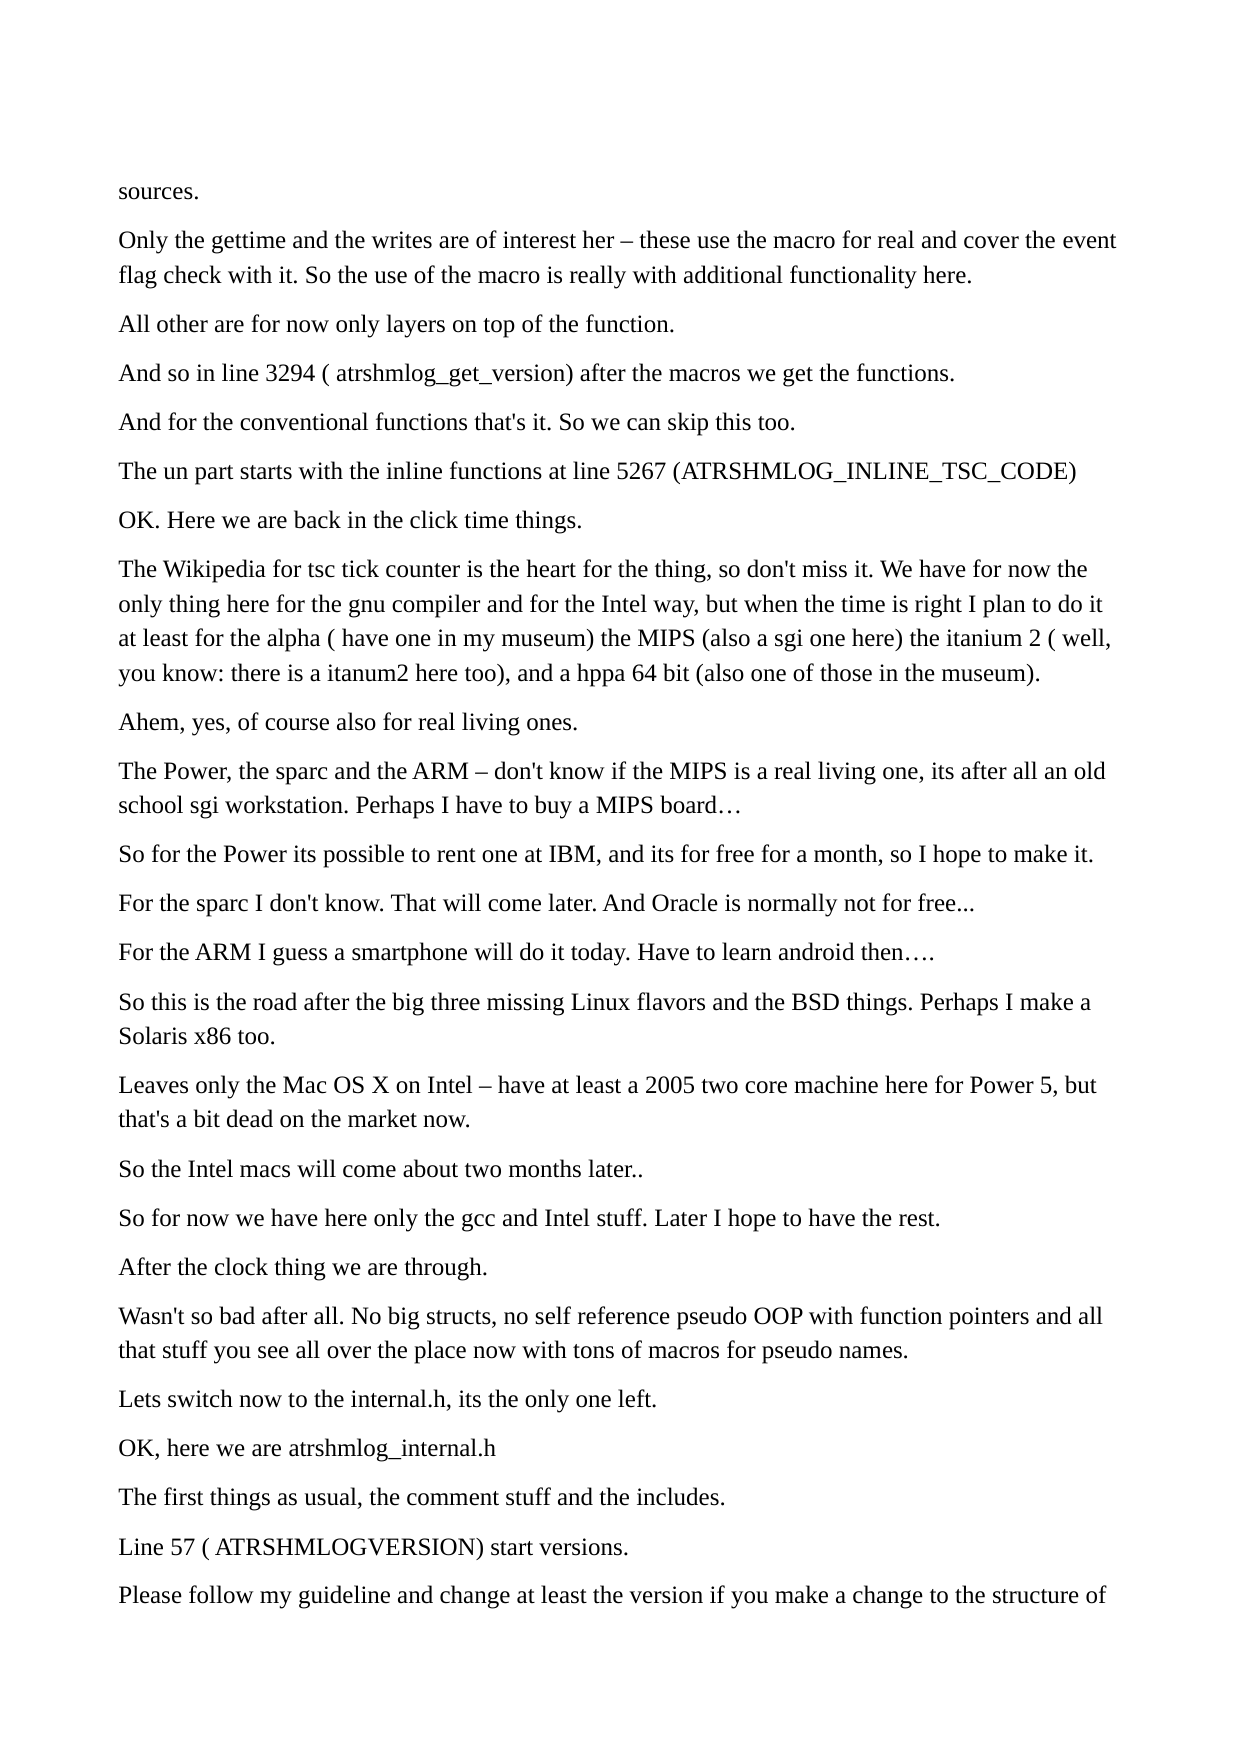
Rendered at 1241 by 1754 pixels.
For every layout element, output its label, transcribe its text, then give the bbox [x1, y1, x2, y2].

text So this is the road after the big three missing Linux flavors and the BSD things. Perhaps I make a Solaris x86 too. [118, 987, 1122, 1050]
text Only the gettime and the writes are of interest her – these use the macro for real and cover the event flag check with it. So the use of the macro is really with additional functionality here. [118, 225, 1122, 289]
text So for the Power its possible to rent one at IBM, and its for free for a month, so I hope to make it. [118, 839, 1122, 868]
text sources. [118, 176, 1122, 205]
text OK, here we are atrshmlog_internal.h [118, 1433, 1122, 1462]
text The un part starts with the inline functions at line 5267 (ATRSHMLOG_INLINE_TSC_CODE) [118, 456, 1122, 485]
text For the ARM I guess a smartphone will do it today. Have to learn android then…. [118, 937, 1122, 966]
text After the clock thing we are through. [118, 1252, 1122, 1281]
text Ahem, yes, of course also for real living ones. [118, 707, 1122, 736]
text So the Intel macs will come about two months later.. [118, 1154, 1122, 1182]
text And so in line 3294 ( atrshmlog_get_version) after the macros we get the functions. [118, 358, 1122, 387]
text The Wikipedia for tsc tick counter is the heart for the thing, so don't miss it. We have for now the only thing here for the gnu compiler and for the Intel way, but when the time is right I plan to do it at least for the alpha ( have one in my museum) the MIPS (also a sgi one here) the itanium 2 ( well, you know: there is a itanum2 here too), and a hppa 64 bit (also one of those in the museum). [118, 554, 1122, 686]
text Wasn't so bad after all. No big structs, no self reference pseudo OOP with function pointers and all that stuff you see all over the place now with tons of macros for pseudo names. [118, 1301, 1122, 1364]
text Lets switch now to the internal.h, its the only one left. [118, 1384, 1122, 1413]
text Leaves only the Mac OS X on Intel – have at least a 2005 two core machine here for Power 5, but that's a bit dead on the market now. [118, 1070, 1122, 1133]
text So for now we have here only the gcc and Intel stuff. Later I hope to have the rest. [118, 1203, 1122, 1231]
text And for the conventional functions that's it. So we can skip this too. [118, 407, 1122, 436]
text The Power, the sparc and the ARM – don't know if the MIPS is a real living one, its after all an old school sgi workstation. Perhaps I have to buy a MIPS board… [118, 756, 1122, 819]
text For the sparc I don't know. That will come later. And Oracle is normally not for free... [118, 888, 1122, 917]
text Line 57 ( ATRSHMLOGVERSION) start versions. [118, 1532, 1122, 1560]
text The first things as usual, the comment stuff and the includes. [118, 1482, 1122, 1511]
text Please follow my guideline and change at least the version if you make a change to the structure of [118, 1581, 1122, 1609]
text All other are for now only layers on top of the function. [118, 309, 1122, 338]
text OK. Here we are back in the click time things. [118, 505, 1122, 534]
